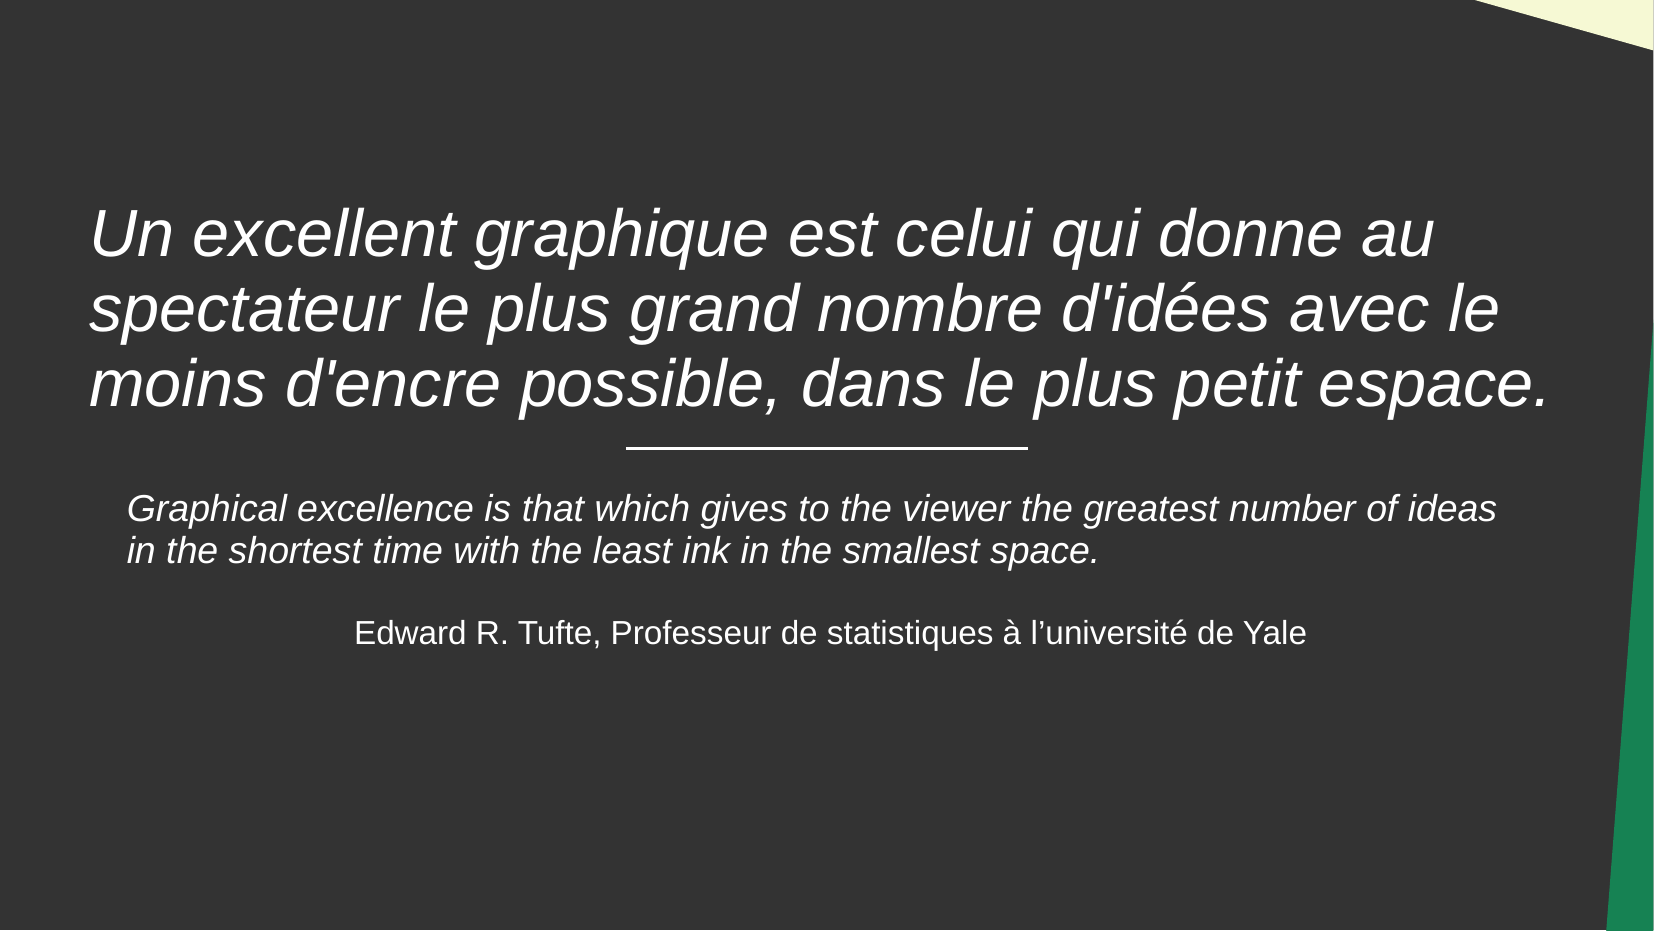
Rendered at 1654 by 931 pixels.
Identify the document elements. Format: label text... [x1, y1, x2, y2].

text_box [1606, 313, 1654, 931]
text_box Graphical excellence is that which gives to the viewer the greatest number of ideas in the shortest time with the least ink in the smallest space. [112, 479, 1542, 579]
text_box Un excellent graphique est celui qui donne au spectateur le plus grand nombre d'idées avec le moins d'encre possible, dans le plus petit espace. [74, 188, 1580, 429]
text_box [1474, 0, 1654, 51]
title Edward R. Tufte, Professeur de statistiques à l’université de Yale [31, 614, 1622, 652]
